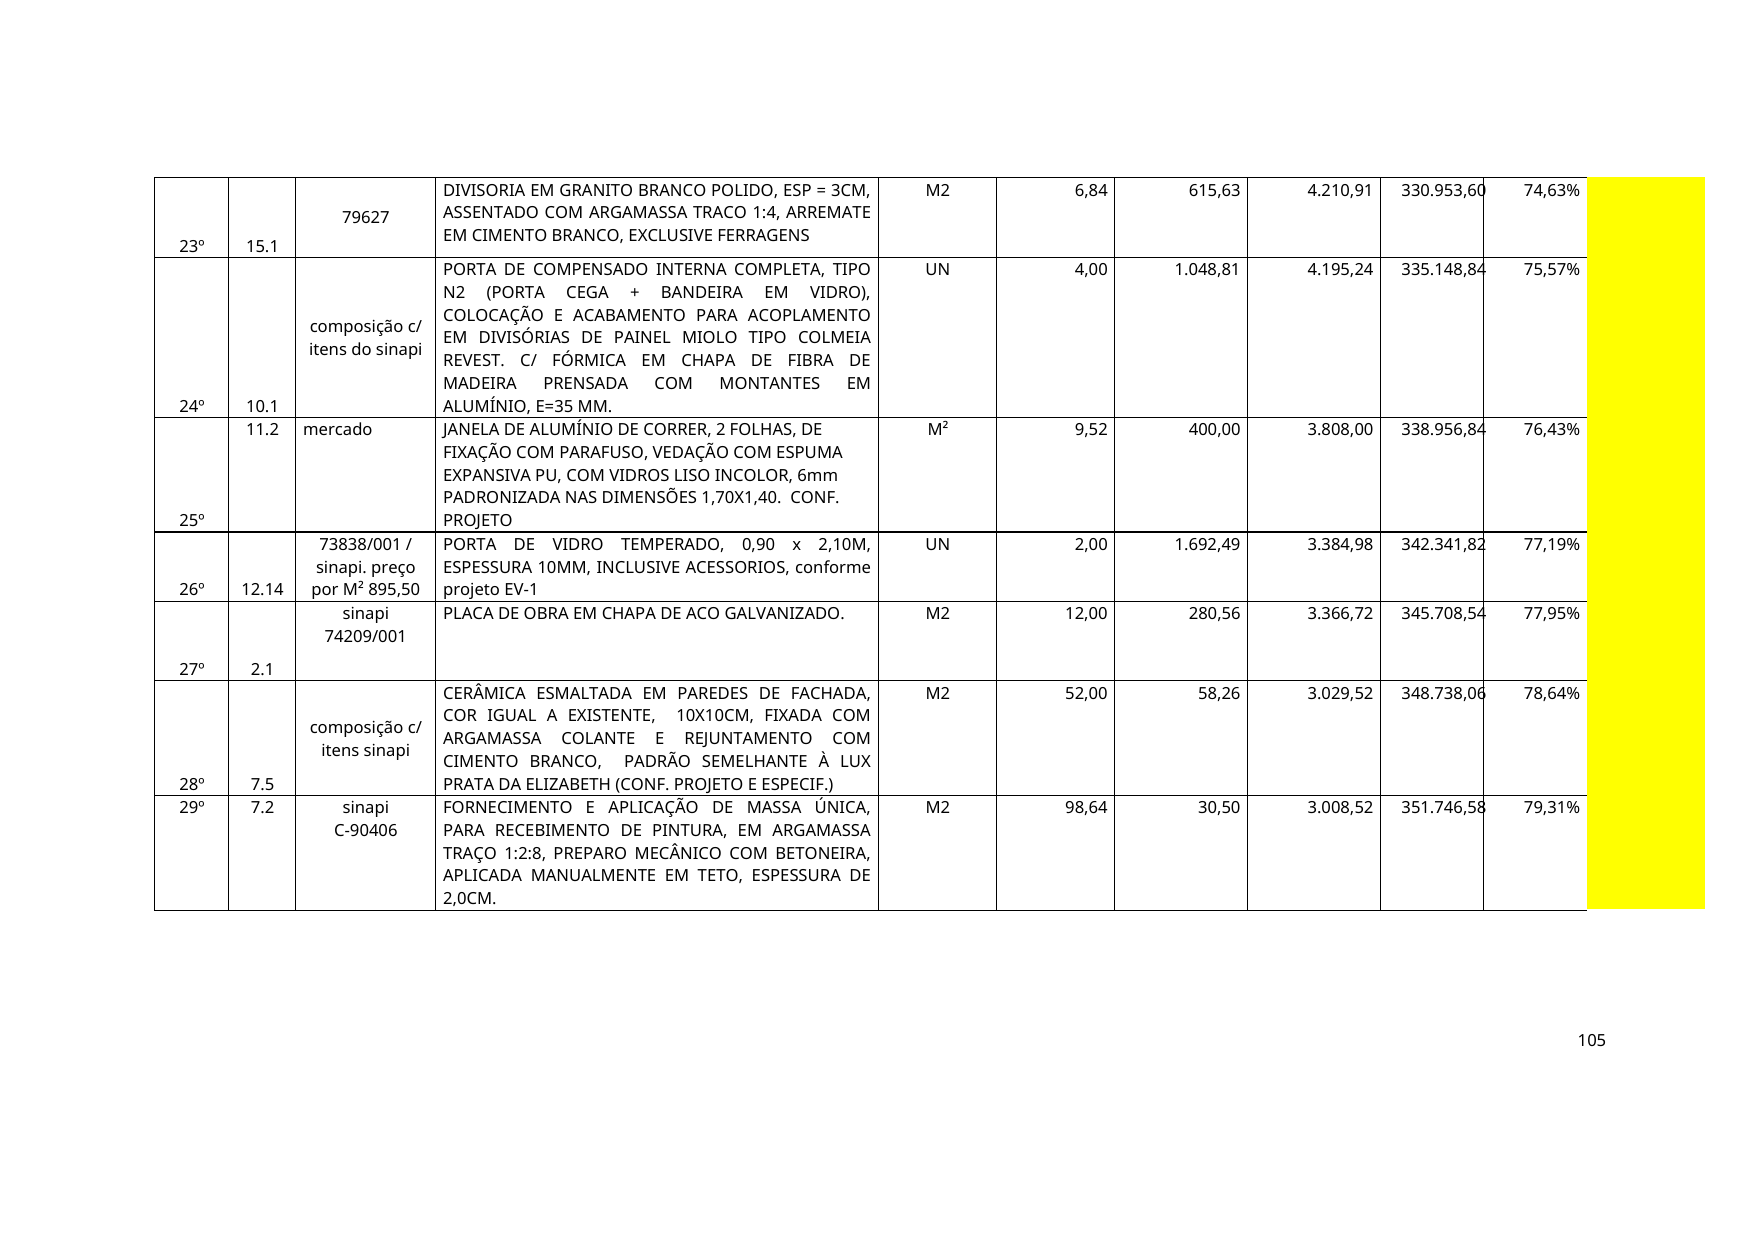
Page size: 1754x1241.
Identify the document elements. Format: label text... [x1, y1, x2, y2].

table_cell 78,64% [1484, 681, 1587, 795]
table_cell 24º [155, 258, 228, 417]
table_cell 7.2 [229, 796, 295, 909]
table_cell 79627 [296, 178, 435, 257]
table_cell UN [879, 533, 996, 601]
table_cell 338.956,84 [1381, 418, 1483, 531]
table_cell 30,50 [1115, 796, 1247, 909]
table_cell M2 [879, 796, 996, 909]
table_cell 75,57% [1484, 258, 1587, 417]
table_cell 3.008,52 [1248, 796, 1380, 909]
table_cell PORTA DE COMPENSADO INTERNA COMPLETA, TIPO N2 (PORTA CEGA + BANDEIRA EM VIDRO), COLOCAÇÃO E ACABAMENTO PARA ACOPLAMENTO EM DIVISÓRIAS DE PAINEL MIOLO TIPO COLMEIA REVEST. C/ FÓRMICA EM CHAPA DE FIBRA DE MADEIRA PRENSADA COM MONTANTES EM ALUMÍNIO, E=35 MM. [436, 258, 878, 417]
table_cell FORNECIMENTO E APLICAÇÃO DE MASSA ÚNICA, PARA RECEBIMENTO DE PINTURA, EM ARGAMASSA TRAÇO 1:2:8, PREPARO MECÂNICO COM BETONEIRA, APLICADA MANUALMENTE EM TETO, ESPESSURA DE 2,0CM. [436, 796, 878, 909]
table_cell 348.738,06 [1381, 681, 1483, 795]
table_cell 25º [155, 418, 228, 531]
table_cell composição c/ itens sinapi [296, 681, 435, 795]
table_cell 1.692,49 [1115, 533, 1247, 601]
table_cell 15.1 [229, 178, 295, 257]
table_cell 26º [155, 533, 228, 601]
table_cell 28º [155, 681, 228, 795]
table_cell 330.953,60 [1381, 178, 1483, 257]
table_cell 23º [155, 178, 228, 257]
table_cell sinapi 74209/001 [296, 602, 435, 680]
table_cell 4,00 [997, 258, 1114, 417]
table_cell 4.210,91 [1248, 178, 1380, 257]
table_cell M2 [879, 178, 996, 257]
table_cell 2.1 [229, 602, 295, 680]
table_cell 98,64 [997, 796, 1114, 909]
table_cell 11.2 [229, 418, 295, 531]
table_cell 1.048,81 [1115, 258, 1247, 417]
table_cell PLACA DE OBRA EM CHAPA DE ACO GALVANIZADO. [436, 602, 878, 680]
table_cell 351.746,58 [1381, 796, 1483, 909]
table_cell [1587, 177, 1705, 909]
table_cell 3.029,52 [1248, 681, 1380, 795]
table_cell 3.384,98 [1248, 533, 1380, 601]
table_cell 77,19% [1484, 533, 1587, 601]
table_cell 342.341,82 [1381, 533, 1483, 601]
table_cell 52,00 [997, 681, 1114, 795]
table_cell 400,00 [1115, 418, 1247, 531]
table_cell 3.366,72 [1248, 602, 1380, 680]
table_cell sinapi C-90406 [296, 796, 435, 909]
table_cell CERÂMICA ESMALTADA EM PAREDES DE FACHADA, COR IGUAL A EXISTENTE, 10X10CM, FIXADA COM ARGAMASSA COLANTE E REJUNTAMENTO COM CIMENTO BRANCO, PADRÃO SEMELHANTE À LUX PRATA DA ELIZABETH (CONF. PROJETO E ESPECIF.) [436, 681, 878, 795]
table_cell 335.148,84 [1381, 258, 1483, 417]
table_cell 74,63% [1484, 178, 1587, 257]
table_cell 58,26 [1115, 681, 1247, 795]
table_cell 3.808,00 [1248, 418, 1380, 531]
table_cell UN [879, 258, 996, 417]
table_cell 2,00 [997, 533, 1114, 601]
table_cell 27º [155, 602, 228, 680]
table_cell 76,43% [1484, 418, 1587, 531]
table_cell 12,00 [997, 602, 1114, 680]
table_cell 10.1 [229, 258, 295, 417]
table_cell 77,95% [1484, 602, 1587, 680]
table_cell M² [879, 418, 996, 531]
table_cell 9,52 [997, 418, 1114, 531]
table_cell 4.195,24 [1248, 258, 1380, 417]
table_cell DIVISORIA EM GRANITO BRANCO POLIDO, ESP = 3CM, ASSENTADO COM ARGAMASSA TRACO 1:4, ARREMATE EM CIMENTO BRANCO, EXCLUSIVE FERRAGENS [436, 178, 878, 257]
table_cell JANELA DE ALUMÍNIO DE CORRER, 2 FOLHAS, DE FIXAÇÃO COM PARAFUSO, VEDAÇÃO COM ESPUMA EXPANSIVA PU, COM VIDROS LISO INCOLOR, 6mm PADRONIZADA NAS DIMENSÕES 1,70X1,40. CONF. PROJETO [436, 418, 878, 531]
table_cell M2 [879, 602, 996, 680]
table_cell 12.14 [229, 533, 295, 601]
table_cell 79,31% [1484, 796, 1587, 909]
table_cell 73838/001 / sinapi. preço por M² 895,50 [296, 533, 435, 601]
table_cell PORTA DE VIDRO TEMPERADO, 0,90 x 2,10M, ESPESSURA 10MM, INCLUSIVE ACESSORIOS, conforme projeto EV-1 [436, 533, 878, 601]
table_cell mercado [296, 418, 435, 531]
table_cell M2 [879, 681, 996, 795]
table_cell 7.5 [229, 681, 295, 795]
table_cell composição c/ itens do sinapi [296, 258, 435, 417]
table_cell 615,63 [1115, 178, 1247, 257]
table_cell 345.708,54 [1381, 602, 1483, 680]
table_cell 29º [155, 796, 228, 909]
table_cell 280,56 [1115, 602, 1247, 680]
table_cell 6,84 [997, 178, 1114, 257]
